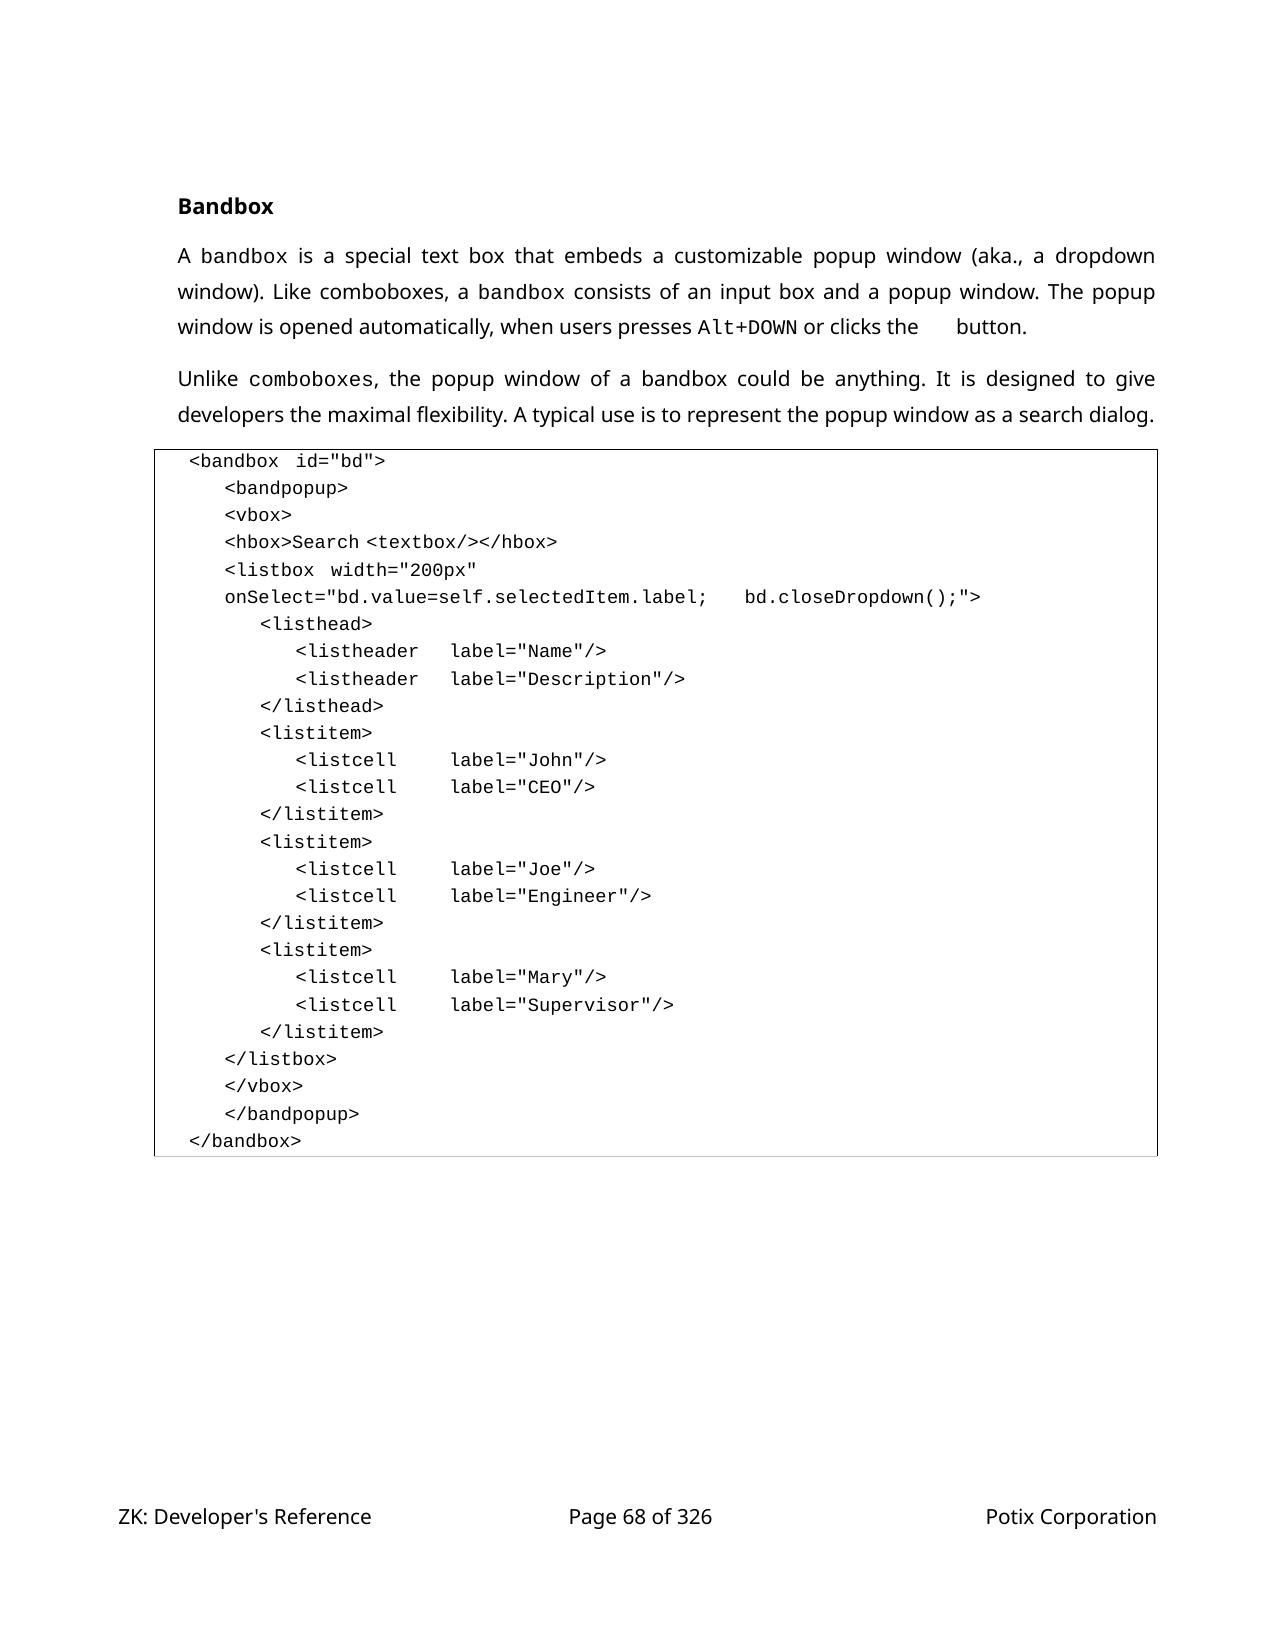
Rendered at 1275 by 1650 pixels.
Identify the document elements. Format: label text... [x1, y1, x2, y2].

text <listcell label="CEO"/> [155, 775, 1157, 799]
text <listitem> [155, 829, 1157, 854]
text </bandbox> [155, 1128, 1157, 1156]
text <listheader label="Description"/> [155, 666, 1157, 691]
text </listhead> [155, 693, 1157, 718]
text <vbox> [155, 503, 1157, 527]
text <listcell label="Mary"/> [155, 965, 1157, 990]
text </bandpopup> [155, 1101, 1157, 1126]
text <listcell label="Supervisor"/> [155, 993, 1157, 1017]
text <listcell label="Engineer"/> [155, 884, 1157, 908]
text <listitem> [155, 721, 1157, 745]
text <listitem> [155, 938, 1157, 962]
text </listitem> [155, 1020, 1157, 1044]
text </listbox> [155, 1047, 1157, 1071]
text </listitem> [155, 802, 1157, 827]
text Unlike comboboxes, the popup window of a bandbox could be anything. It is designed to give developers the maximal flexibility. A typical use is to represent the popup window as a search dialog. [177, 364, 1157, 428]
text <listbox width="200px" [155, 558, 1157, 582]
text <listhead> [155, 612, 1157, 636]
text <bandpopup> [155, 476, 1157, 500]
subtitle Bandbox [177, 191, 1157, 221]
text A bandbox is a special text box that embeds a customizable popup window (aka., a dropdown window). Like comboboxes, a bandbox consists of an input box and a popup window. The popup window is opened automatically, when users presses Alt+DOWN or clicks the button. [177, 241, 1157, 344]
text onSelect="bd.value=self.selectedItem.label; bd.closeDropdown();"> [155, 585, 1157, 609]
text <listcell label="Joe"/> [155, 857, 1157, 881]
text <hbox>Search <textbox/></hbox> [155, 530, 1157, 555]
text </listitem> [155, 911, 1157, 935]
text </vbox> [155, 1074, 1157, 1098]
text <listheader label="Name"/> [155, 639, 1157, 663]
text <listcell label="John"/> [155, 748, 1157, 772]
text <bandbox id="bd"> [155, 450, 1157, 473]
